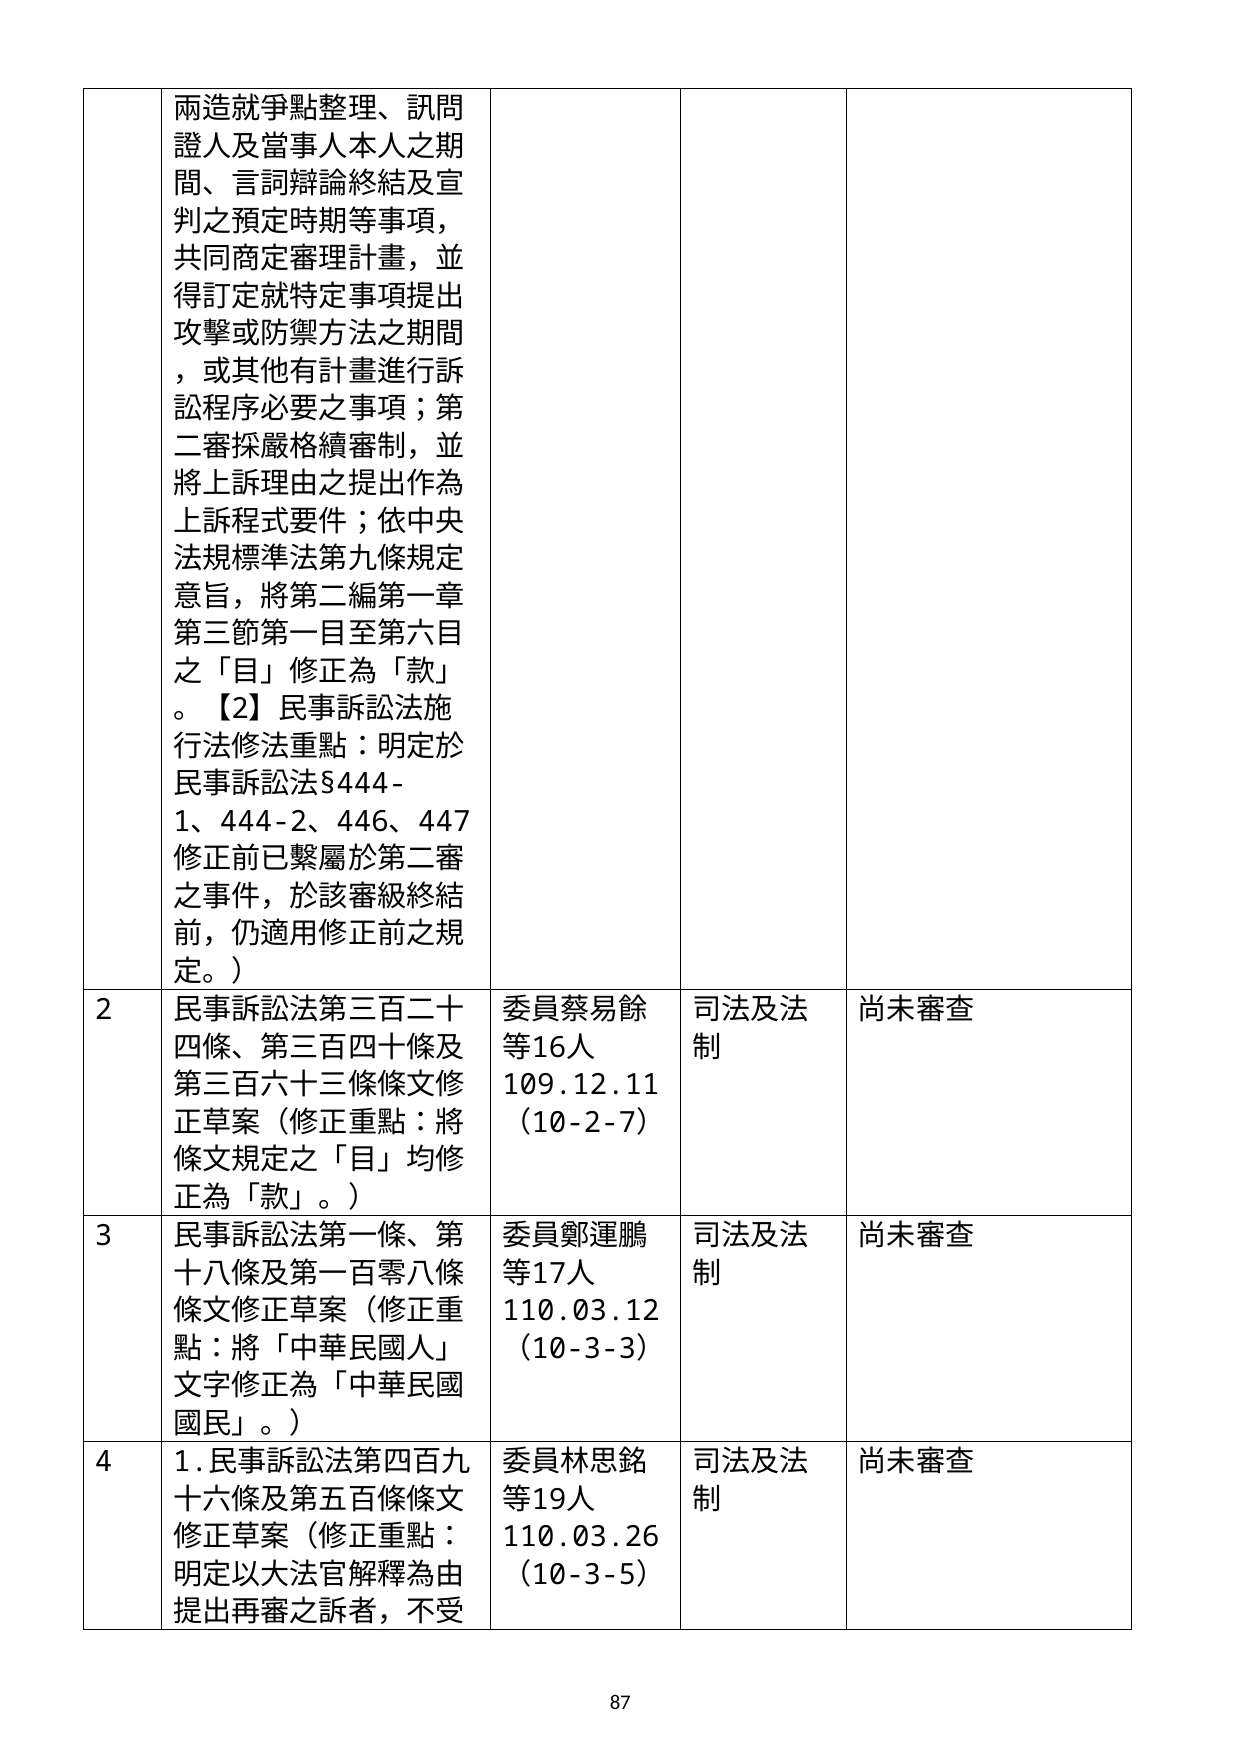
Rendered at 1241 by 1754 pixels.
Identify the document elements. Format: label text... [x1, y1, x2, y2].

table_cell [847, 89, 1131, 989]
table_cell 民事訴訟法第一條、第十八條及第一百零八條條文修正草案（修正重點：將「中華民國人」文字修正為「中華民國國民」。） [162, 1216, 490, 1441]
table_cell 委員鄭運鵬等17人 110.03.12 （10-3-3） [491, 1216, 680, 1441]
table_cell 尚未審查 [847, 990, 1131, 1215]
table_cell 3 [84, 1216, 161, 1441]
table_cell 委員林思銘等19人 110.03.26 （10-3-5） [491, 1442, 680, 1629]
table_cell 司法及法制 [681, 1442, 846, 1629]
table_cell [491, 89, 680, 989]
table_cell 委員蔡易餘等16人 109.12.11 （10-2-7） [491, 990, 680, 1215]
table_cell 4 [84, 1442, 161, 1629]
table_cell 尚未審查 [847, 1216, 1131, 1441]
table_cell 司法及法制 [681, 1216, 846, 1441]
table_cell 1.民事訴訟法第四百九十六條及第五百條條文修正草案（修正重點：明定以大法官解釋為由提出再審之訴者，不受 [162, 1442, 490, 1629]
table_cell 兩造就爭點整理、訊問證人及當事人本人之期間、言詞辯論終結及宣判之預定時期等事項，共同商定審理計畫，並得訂定就特定事項提出攻擊或防禦方法之期間，或其他有計畫進行訴訟程序必要之事項；第二審採嚴格續審制，並將上訴理由之提出作為上訴程式要件；依中央法規標準法第九條規定意旨，將第二編第一章第三節第一目至第六目之「目」修正為「款」。【2】民事訴訟法施行法修法重點：明定於民事訴訟法§444-1、444-2、446、447修正前已繫屬於第二審之事件，於該審級終結前，仍適用修正前之規定。） [162, 89, 490, 989]
table_cell [84, 89, 161, 989]
table_cell 2 [84, 990, 161, 1215]
table_cell [681, 89, 846, 989]
table_cell 民事訴訟法第三百二十四條、第三百四十條及第三百六十三條條文修正草案（修正重點：將條文規定之「目」均修正為「款」。） [162, 990, 490, 1215]
table_cell 司法及法制 [681, 990, 846, 1215]
table_cell 尚未審查 [847, 1442, 1131, 1629]
